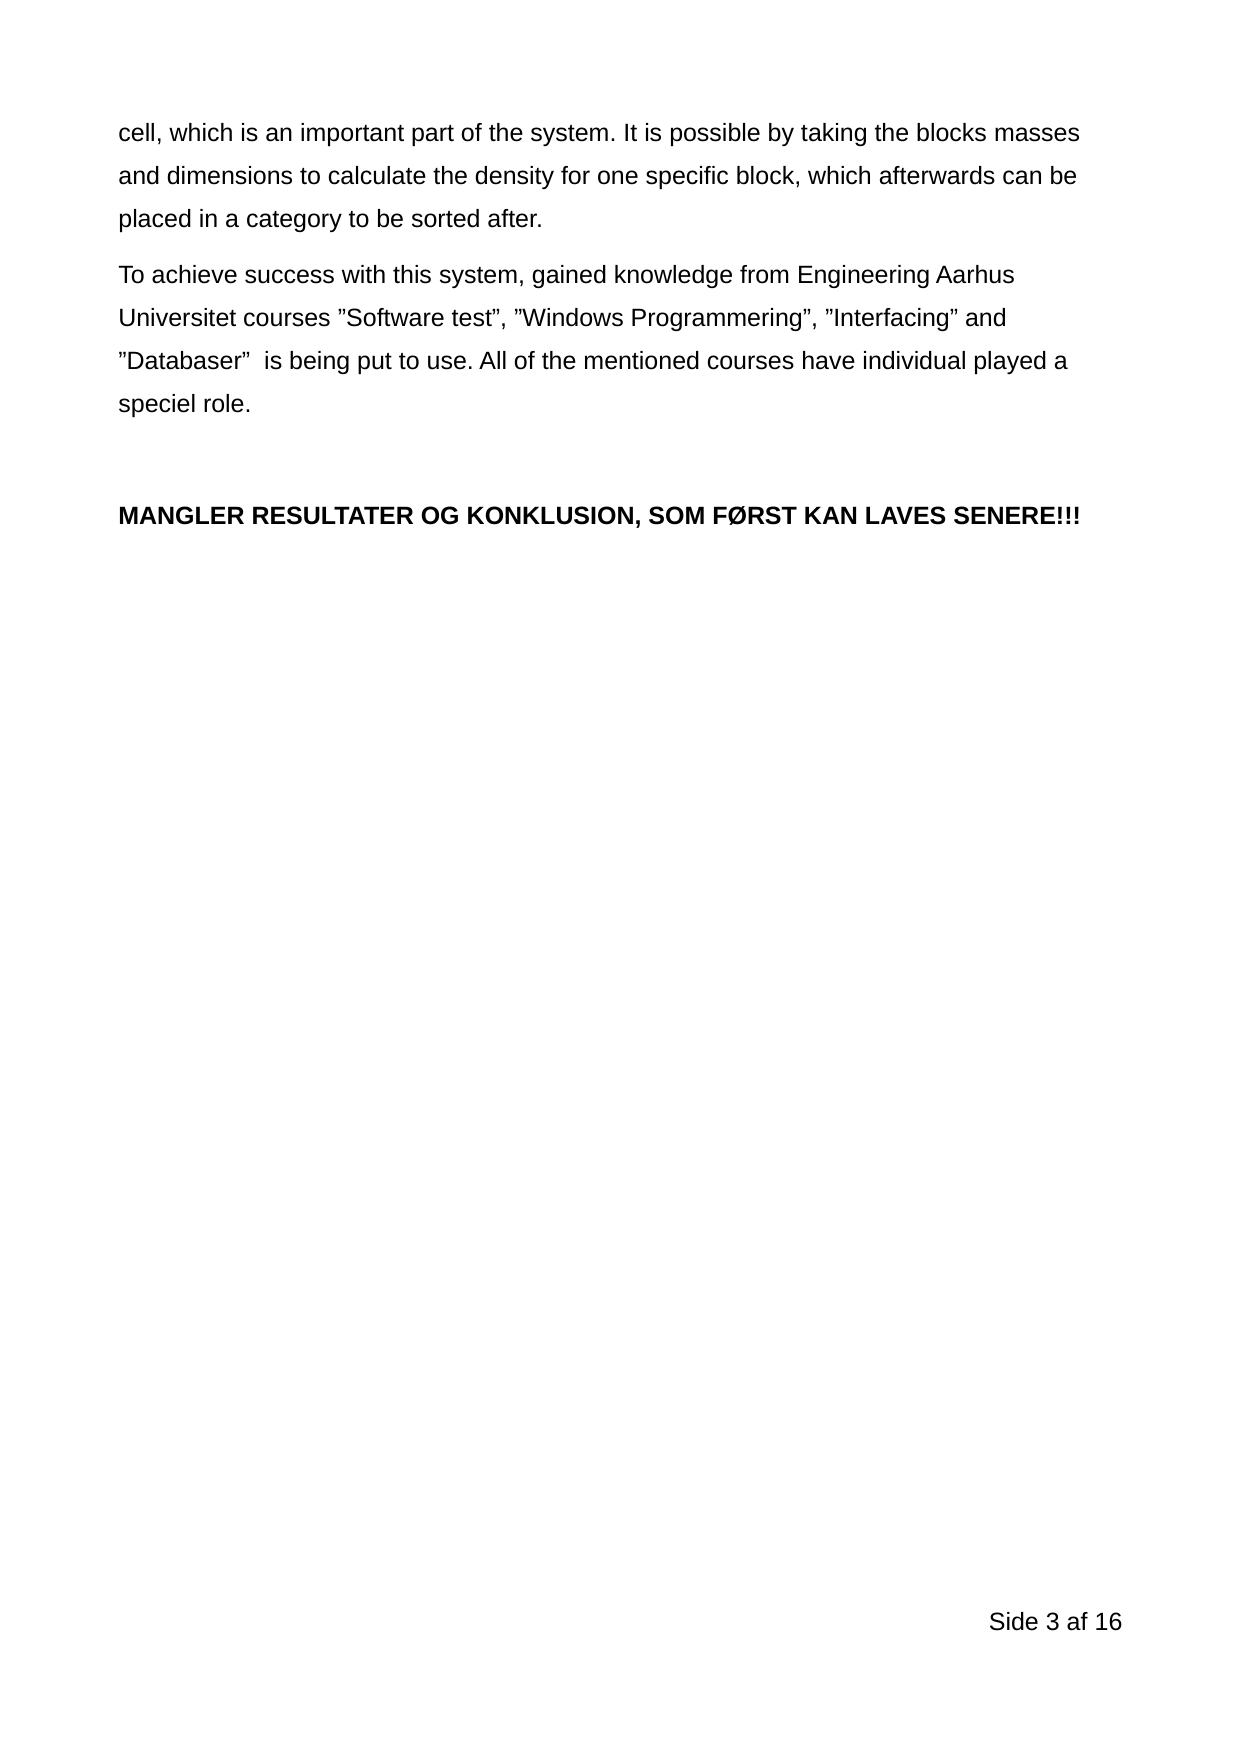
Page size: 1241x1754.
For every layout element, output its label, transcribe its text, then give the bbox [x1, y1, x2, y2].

text To achieve success with this system, gained knowledge from Engineering Aarhus Universitet courses ”Software test”, ”Windows Programmering”, ”Interfacing” and ”Databaser” is being put to use. All of the mentioned courses have individual played a speciel role. [118, 260, 1122, 418]
text MANGLER RESULTATER OG KONKLUSION, SOM FØRST KAN LAVES SENERE!!! [118, 501, 1122, 529]
text cell, which is an important part of the system. It is possible by taking the blocks masses and dimensions to calculate the density for one specific block, which afterwards can be placed in a category to be sorted after. [118, 118, 1122, 233]
